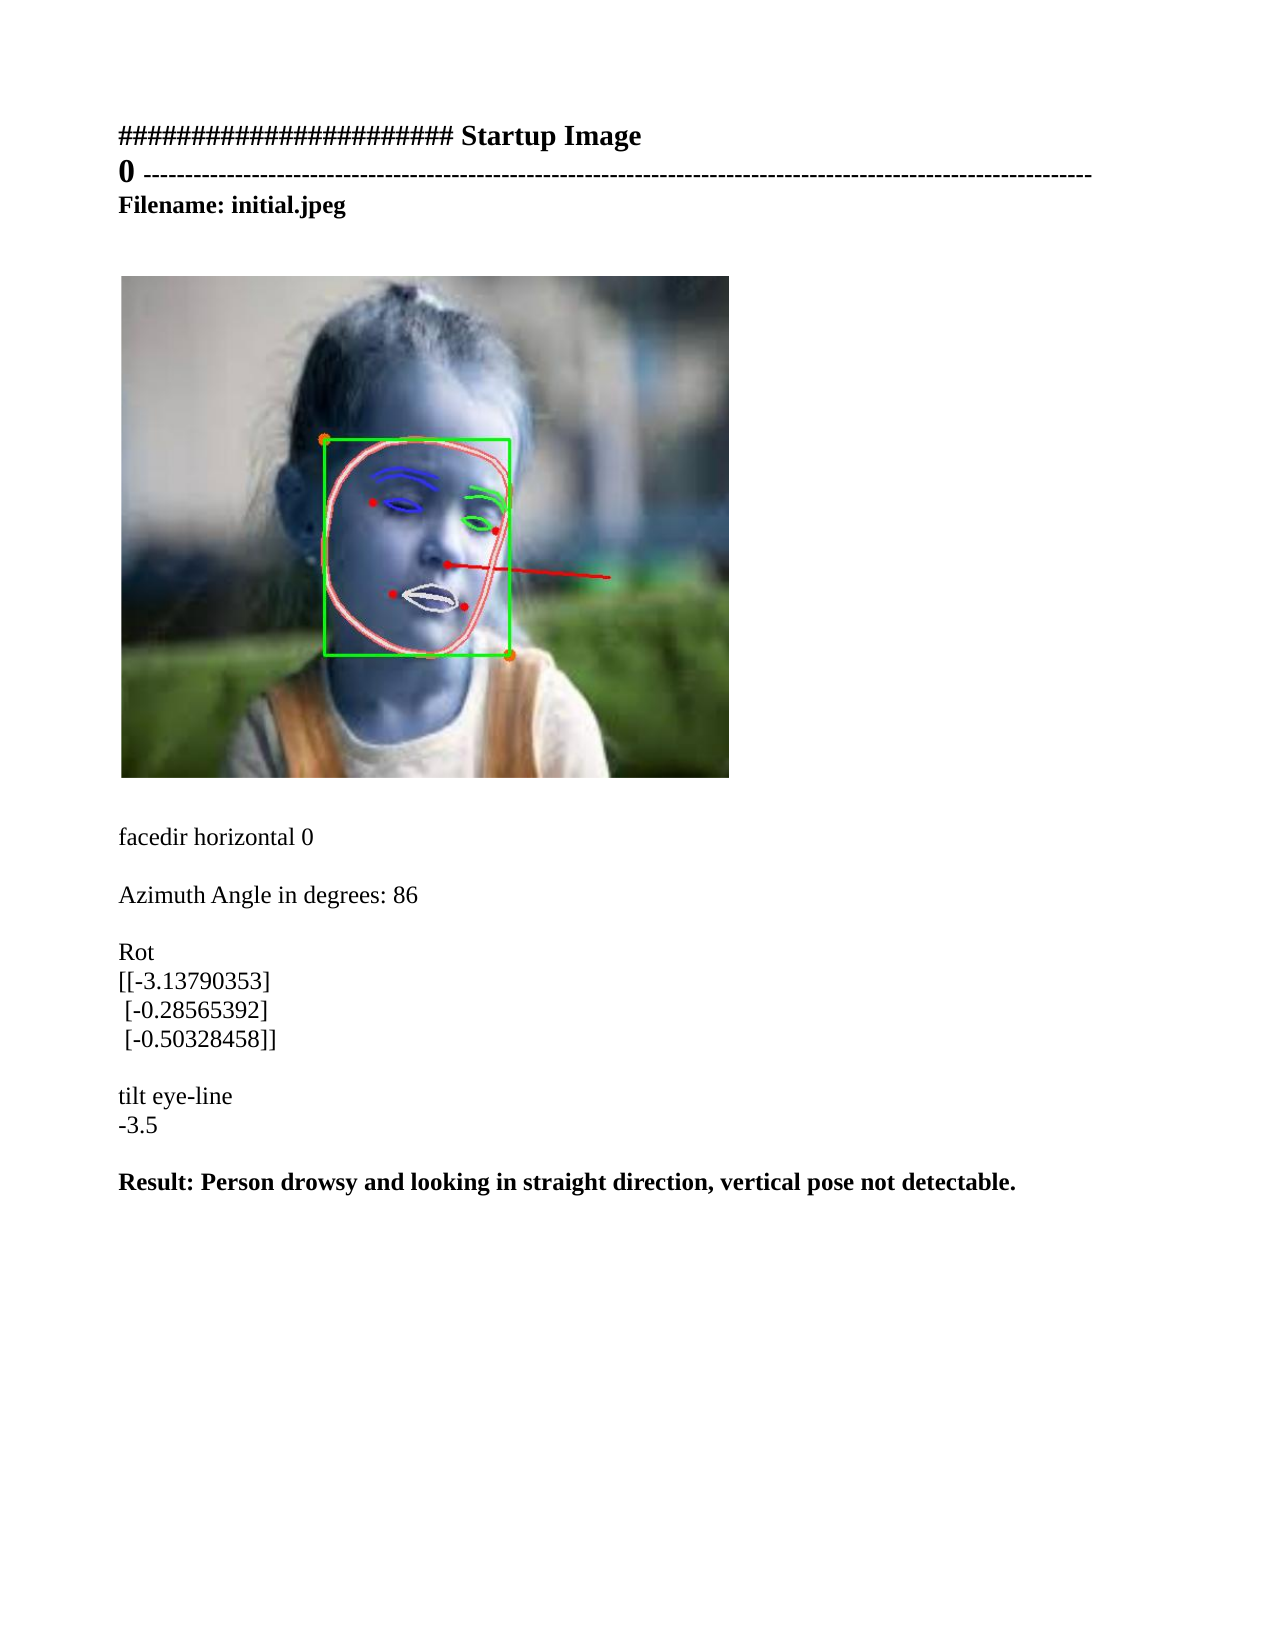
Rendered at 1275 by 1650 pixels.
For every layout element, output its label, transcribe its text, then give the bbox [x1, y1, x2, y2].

text facedir horizontal 0 [118, 822, 1157, 851]
text Filename: initial.jpeg [118, 190, 1157, 219]
text [-0.50328458]] [118, 1024, 1157, 1052]
text [[-3.13790353] [118, 966, 1157, 995]
text 0 ------------------------------------------------------------------------------------------------------------------ [118, 152, 1157, 190]
text tilt eye-line [118, 1081, 1157, 1110]
text ####################### Startup Image [118, 118, 1157, 152]
text Azimuth Angle in degrees: 86 [118, 880, 1157, 909]
text -3.5 [118, 1110, 1157, 1139]
text [-0.28565392] [118, 995, 1157, 1024]
picture [121, 276, 729, 779]
text Rot [118, 937, 1157, 966]
text Result: Person drowsy and looking in straight direction, vertical pose not detectable. [118, 1167, 1157, 1196]
